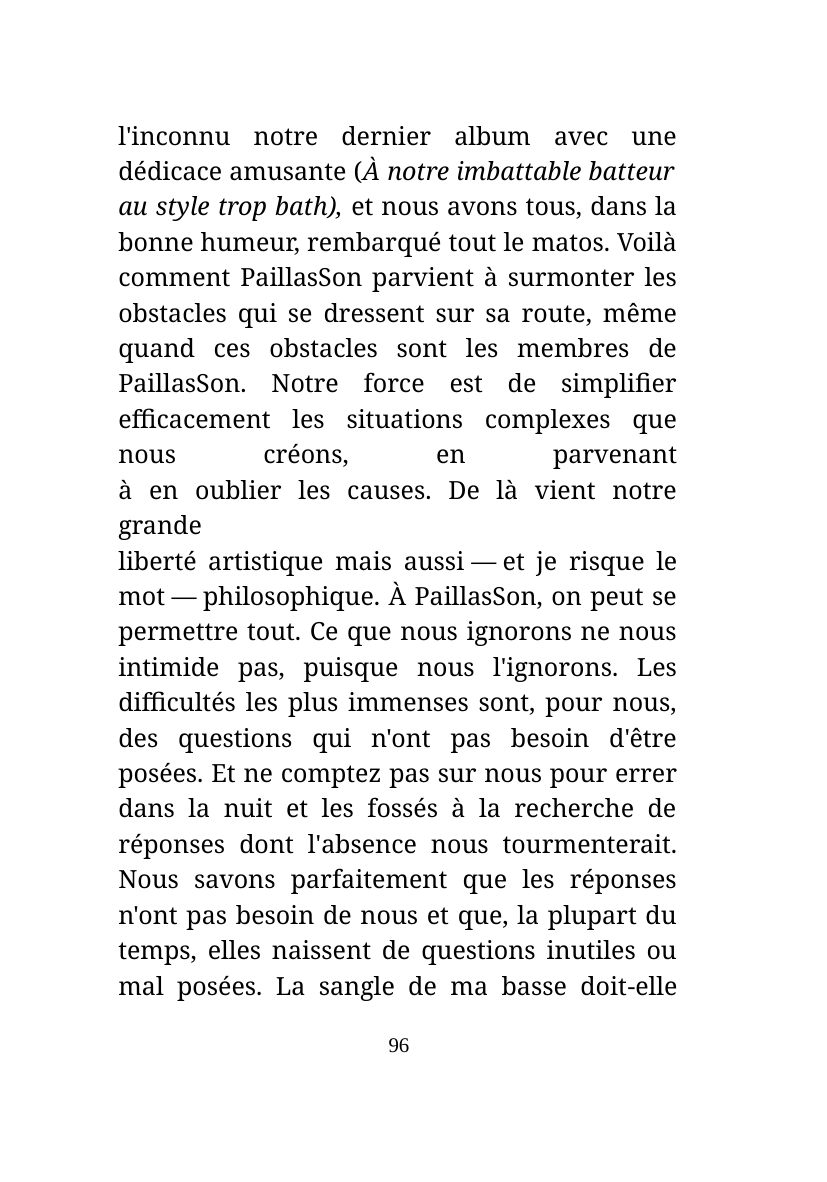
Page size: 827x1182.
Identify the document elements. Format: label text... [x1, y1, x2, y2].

text l'inconnu notre dernier album avec une dédicace amusante (À notre imbattable batteur au style trop bath), et nous avons tous, dans la bonne humeur, rembarqué tout le matos. Voilà comment PaillasSon parvient à surmonter les obstacles qui se dressent sur sa route, même quand ces obstacles sont les membres de PaillasSon. Notre force est de simplifier efficacement les situations complexes que nous créons, en parvenant à en oublier les causes. De là vient notre grande liberté artistique mais aussi — et je risque le mot — philosophique. À PaillasSon, on peut se permettre tout. Ce que nous ignorons ne nous intimide pas, puisque nous l'ignorons. Les difficultés les plus immenses sont, pour nous, des questions qui n'ont pas besoin d'être posées. Et ne comptez pas sur nous pour errer dans la nuit et les fossés à la recherche de réponses dont l'absence nous tourmenterait. Nous savons parfaitement que les réponses n'ont pas besoin de nous et que, la plupart du temps, elles naissent de questions inutiles ou mal posées. La sangle de ma basse doit‑elle [118, 118, 677, 1002]
